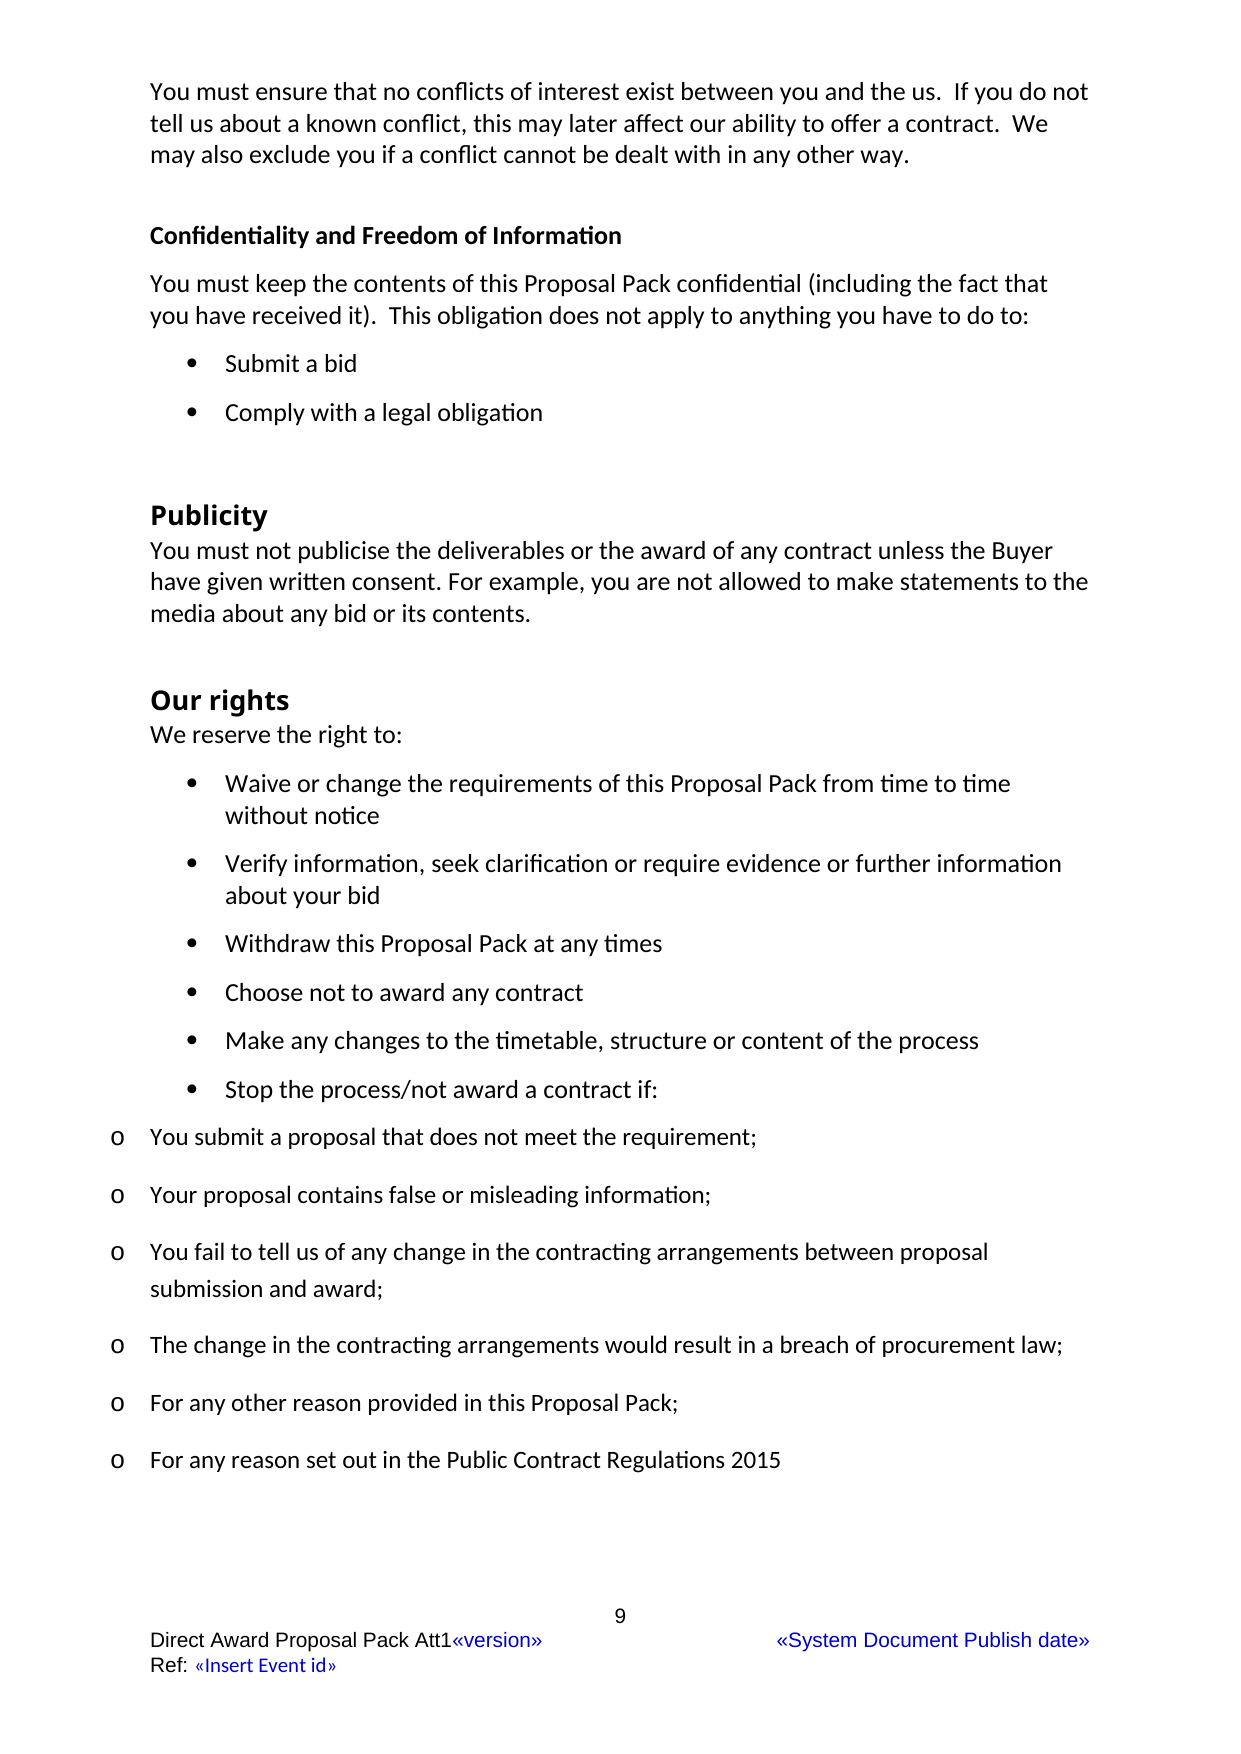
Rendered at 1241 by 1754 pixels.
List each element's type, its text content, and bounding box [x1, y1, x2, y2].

list Submit a bid [187, 347, 1090, 379]
list Verify information, seek clarification or require evidence or further information about your bid [187, 847, 1090, 911]
list For any other reason provided in this Proposal Pack; [109, 1387, 1090, 1419]
text You must not publicise the deliverables or the award of any contract unless the Buyer have given written consent. For example, you are not allowed to make statements to the media about any bid or its contents. [150, 534, 1090, 661]
list Withdraw this Proposal Pack at any times [187, 927, 1090, 959]
text We reserve the right to: [150, 718, 1090, 750]
subtitle Our rights [150, 682, 1090, 718]
list Comply with a legal obligation [187, 396, 1090, 428]
list Choose not to award any contract [187, 976, 1090, 1008]
text You must keep the contents of this Proposal Pack confidential (including the fact that you have received it). This obligation does not apply to anything you have to do to: [150, 267, 1090, 331]
subtitle Publicity [150, 497, 1090, 534]
list Stop the process/not award a contract if: [187, 1073, 1090, 1104]
list For any reason set out in the Public Contract Regulations 2015 [109, 1444, 1090, 1476]
list You submit a proposal that does not meet the requirement; [109, 1121, 1090, 1153]
text You must ensure that no conflicts of interest exist between you and the us. If you do not tell us about a known conflict, this may later affect our ability to offer a contract. We may also exclude you if a conflict cannot be dealt with in any other way. [150, 75, 1090, 202]
text Confidentiality and Freedom of Information [150, 219, 1090, 251]
list Make any changes to the timetable, structure or content of the process [187, 1024, 1090, 1056]
list You fail to tell us of any change in the contracting arrangements between proposal submission and award; [109, 1237, 1090, 1304]
list Your proposal contains false or misleading information; [109, 1179, 1090, 1211]
list The change in the contracting arrangements would result in a breach of procurement law; [109, 1329, 1090, 1361]
list Waive or change the requirements of this Proposal Pack from time to time without notice [187, 767, 1090, 831]
